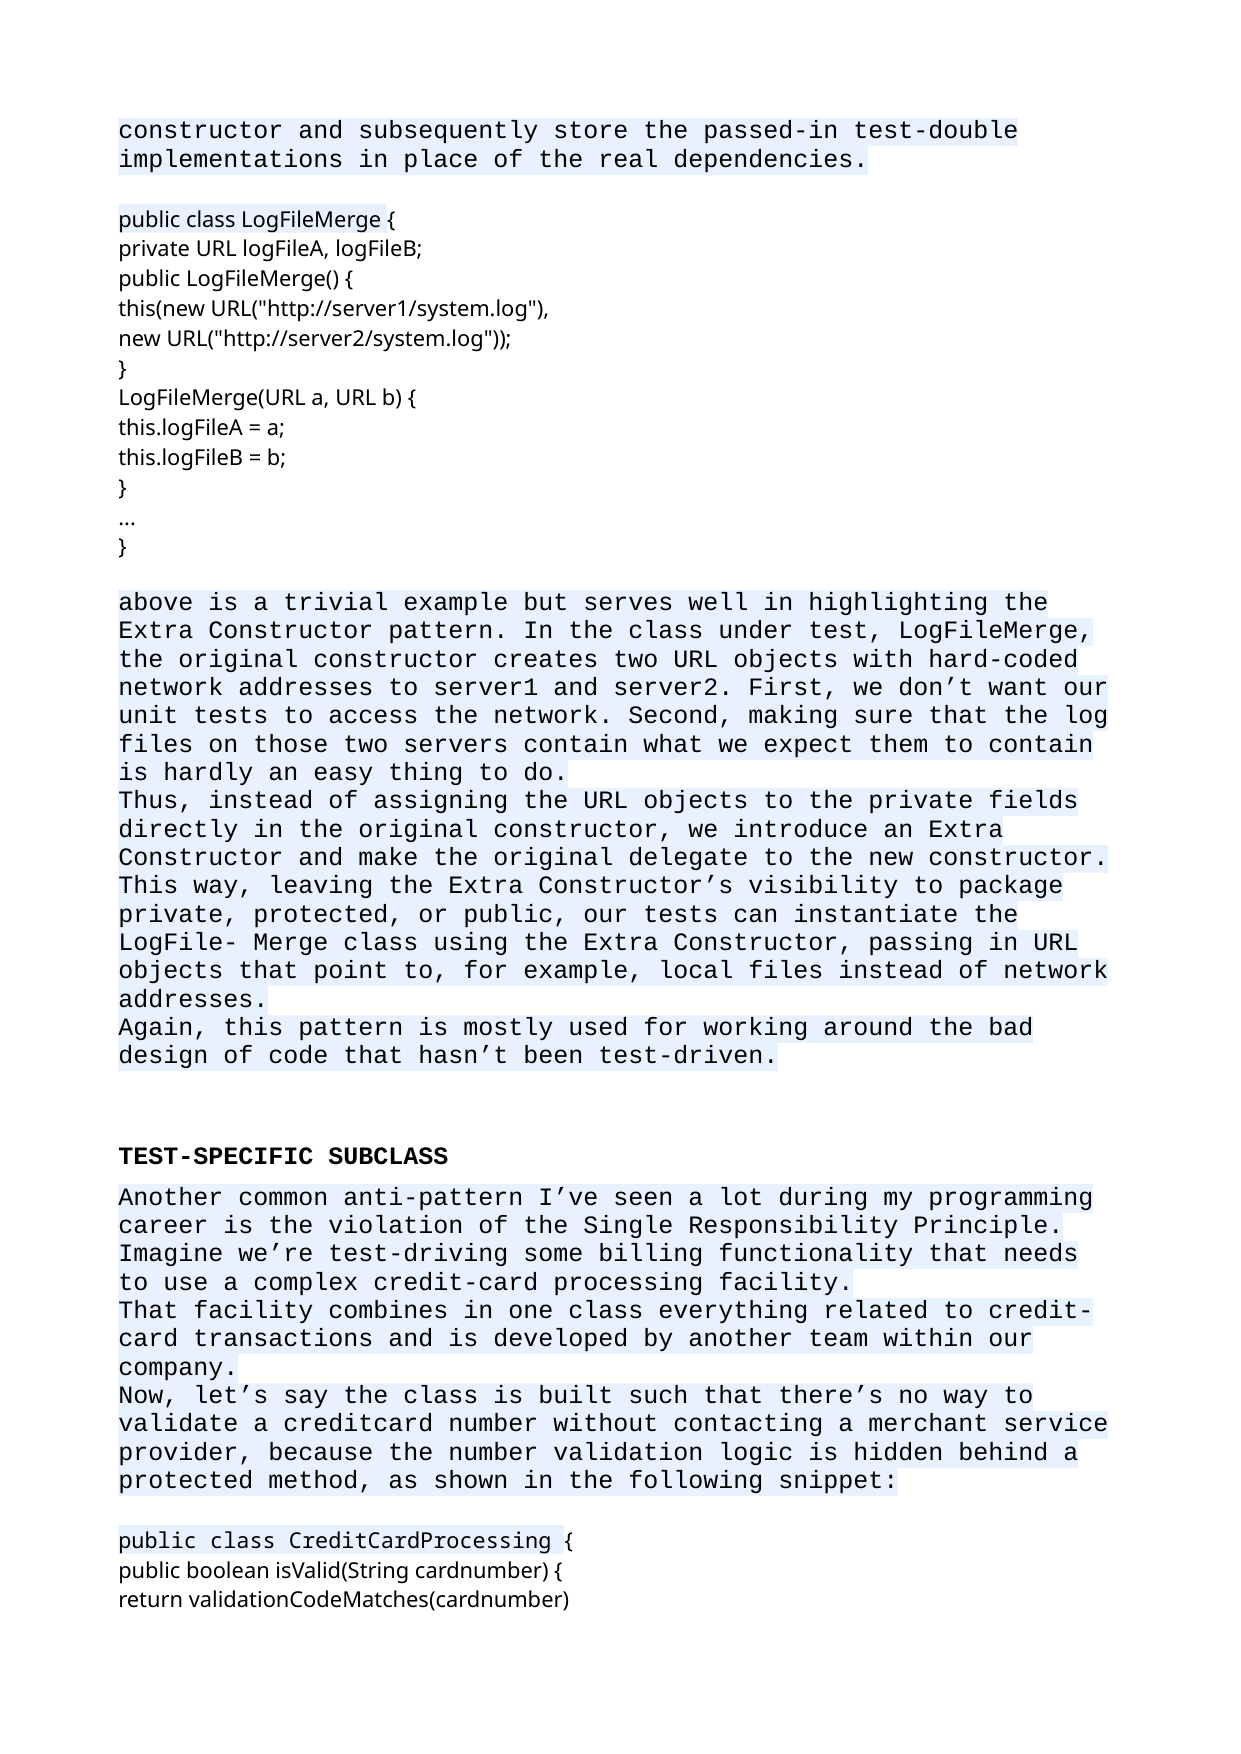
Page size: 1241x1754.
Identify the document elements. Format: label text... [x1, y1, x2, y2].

text above is a trivial example but serves well in highlighting the Extra Constructor pattern. In the class under test, LogFileMerge, the original constructor creates two URL objects with hard-coded network addresses to server1 and server2. First, we don’t want our unit tests to access the network. Second, making sure that the log [118, 590, 1122, 731]
text return validationCodeMatches(cardnumber) [118, 1584, 1122, 1614]
text } [118, 472, 1122, 501]
text this.logFileA = a; [118, 412, 1122, 442]
text constructor and subsequently store the passed-in test-double implementations in place of the real dependencies. [118, 118, 1122, 175]
text public boolean isValid(String cardnumber) { [118, 1554, 1122, 1584]
text } [118, 352, 1122, 382]
text files on those two servers contain what we expect them to contain is hardly an easy thing to do. [118, 731, 1122, 788]
subtitle TEST-SPECIFIC SUBCLASS [118, 1143, 1122, 1172]
text public class CreditCardProcessing { [118, 1525, 1122, 1554]
text public class LogFileMerge { [118, 203, 1122, 233]
text this(new URL("http://server1/system.log"), [118, 293, 1122, 323]
text public LogFileMerge() { [118, 263, 1122, 293]
text new URL("http://server2/system.log")); [118, 323, 1122, 352]
text That facility combines in one class everything related to credit-card transactions and is developed by another team within our company. [118, 1298, 1122, 1383]
text Again, this pattern is mostly used for working around the bad design of code that hasn’t been test-driven. [118, 1015, 1122, 1071]
text ... [118, 501, 1122, 531]
text LogFileMerge(URL a, URL b) { [118, 382, 1122, 412]
text Now, let’s say the class is built such that there’s no way to validate a creditcard number without contacting a merchant service provider, because the number validation logic is hidden behind a protected method, as shown in the following snippet: [118, 1383, 1122, 1496]
text Thus, instead of assigning the URL objects to the private fields directly in the original constructor, we introduce an Extra Constructor and make the original delegate to the new constructor. This way, leaving the Extra Constructor’s visibility to package private, protected, or public, our tests can instantiate the LogFile- Merge class using the Extra Constructor, passing in URL objects that point to, for example, local files instead of network addresses. [118, 788, 1122, 1015]
text this.logFileB = b; [118, 442, 1122, 472]
text } [118, 531, 1122, 561]
text private URL logFileA, logFileB; [118, 233, 1122, 263]
text Another common anti-pattern I’ve seen a lot during my programming career is the violation of the Single Responsibility Principle. Imagine we’re test-driving some billing functionality that needs to use a complex credit-card processing facility. [118, 1184, 1122, 1298]
